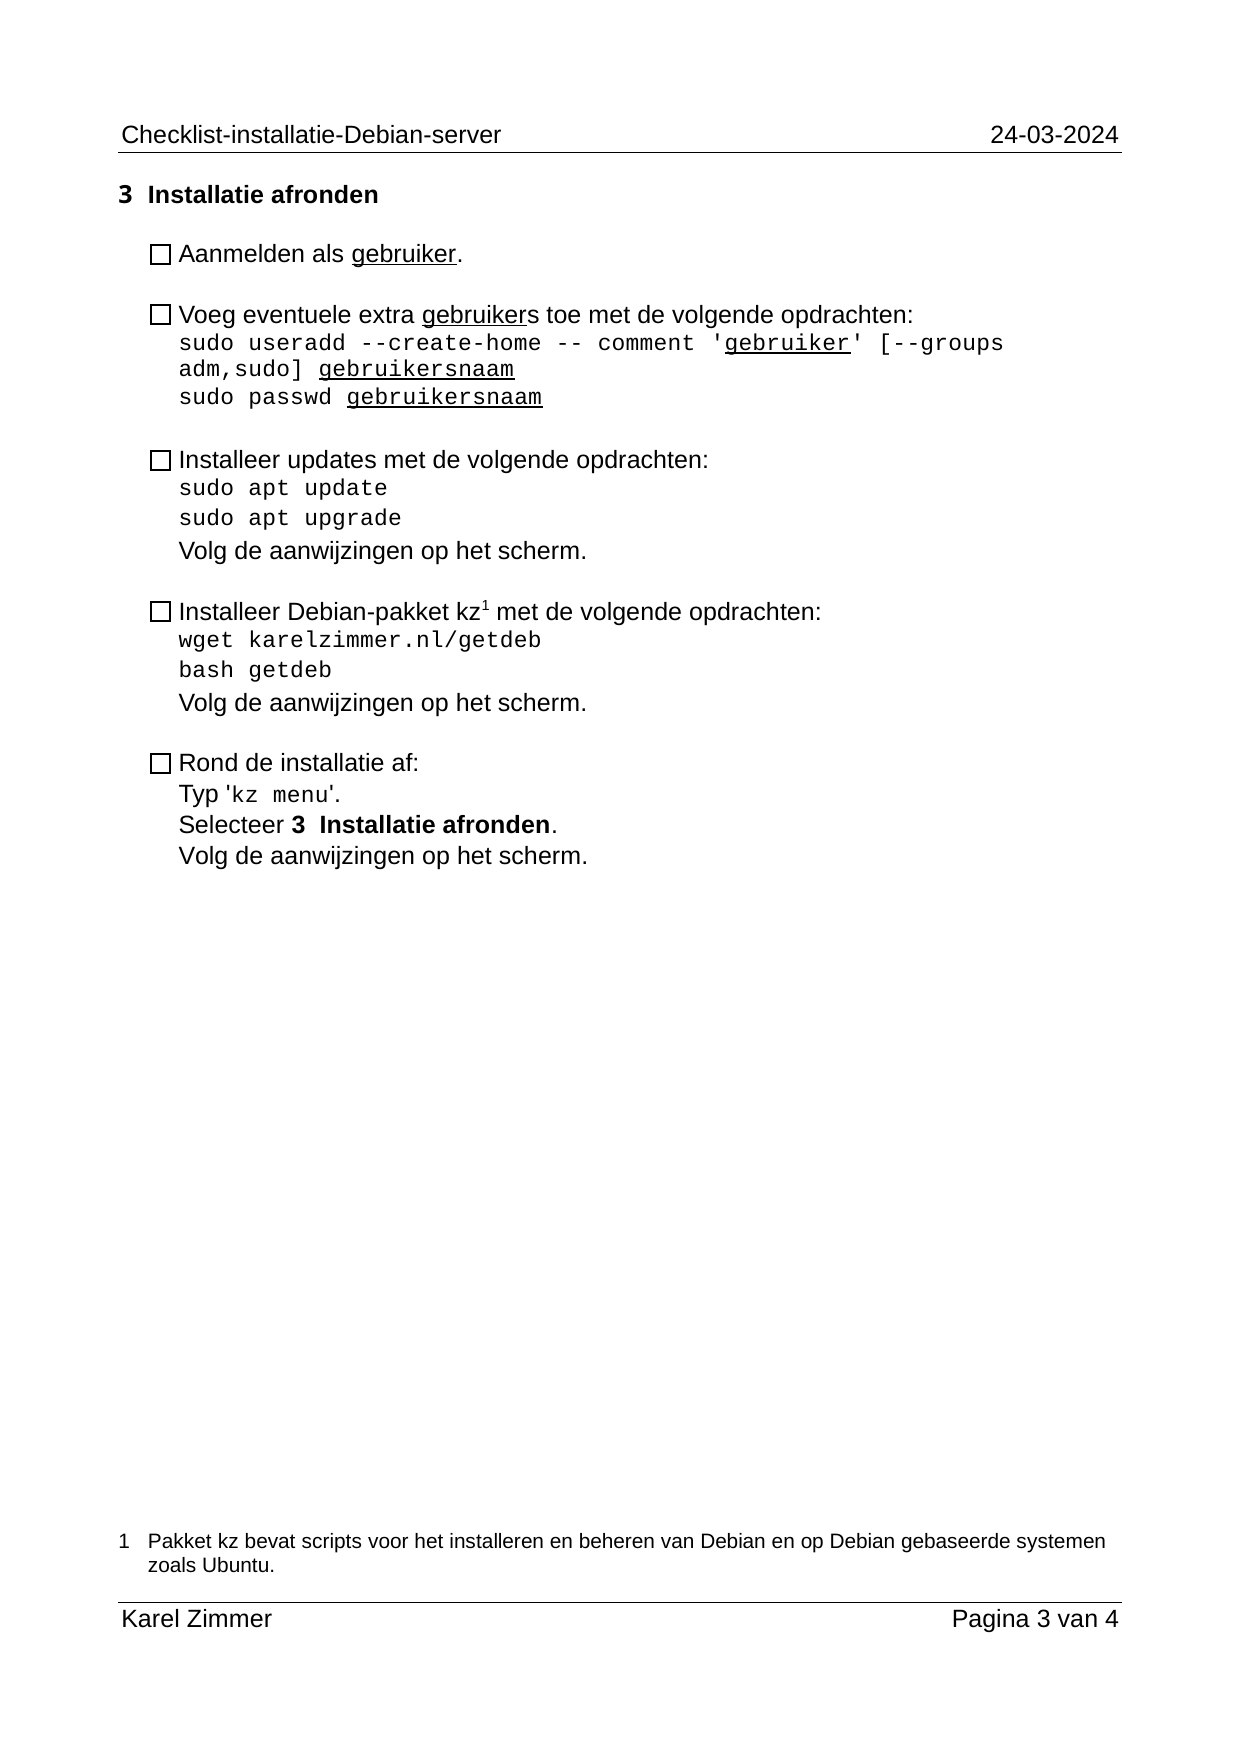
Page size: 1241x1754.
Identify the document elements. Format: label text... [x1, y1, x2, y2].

table_cell Volg de aanwijzingen op het scherm. [177, 536, 1122, 566]
table_cell Volg de aanwijzingen op het scherm. [177, 841, 1122, 871]
table_cell [177, 269, 1122, 300]
table_cell [142, 627, 177, 657]
table_cell [142, 269, 177, 300]
table_cell [142, 810, 177, 841]
table_cell [118, 384, 142, 415]
table_cell [118, 779, 142, 810]
table_cell [118, 330, 142, 384]
table_cell [142, 330, 177, 384]
table_cell [118, 597, 142, 627]
table_cell [118, 841, 142, 871]
table_cell [118, 269, 142, 300]
table_cell sudo apt upgrade [177, 506, 1122, 536]
table_header [118, 239, 142, 269]
table_cell Typ 'kz menu'. [177, 779, 1122, 810]
table_cell [142, 475, 177, 506]
table_cell [177, 415, 1122, 445]
table_cell Voeg eventuele extra gebruikers toe met de volgende opdrachten: [177, 300, 1122, 330]
table_cell Rond de installatie af: [177, 748, 1122, 778]
table_cell [142, 718, 177, 748]
table_cell [118, 627, 142, 657]
table_cell [142, 506, 177, 536]
table_cell bash getdeb [177, 657, 1122, 687]
table_cell [118, 718, 142, 748]
list Installatie afronden [118, 177, 1122, 211]
table_cell [142, 597, 177, 627]
table_cell [142, 566, 177, 597]
table_cell [118, 566, 142, 597]
table_cell [118, 688, 142, 718]
table_cell [118, 506, 142, 536]
table_cell [118, 748, 142, 778]
table_cell [142, 841, 177, 871]
table_cell [142, 688, 177, 718]
table_cell sudo apt update [177, 475, 1122, 506]
table_cell [142, 748, 177, 778]
table_cell sudo passwd gebruikersnaam [177, 384, 1122, 415]
table_cell [118, 300, 142, 330]
table_cell Installeer Debian-pakket kz met de volgende opdrachten: [177, 597, 1122, 627]
table_cell [142, 384, 177, 415]
table_cell [177, 718, 1122, 748]
table_cell [177, 566, 1122, 597]
table_cell sudo useradd --create-home -- comment 'gebruiker' [--groups adm,sudo] gebruikersnaam [177, 330, 1122, 384]
table_cell [118, 415, 142, 445]
table_cell [142, 415, 177, 445]
table_cell [142, 779, 177, 810]
table_cell [118, 657, 142, 687]
table_header Aanmelden als gebruiker. [177, 239, 1122, 269]
table_cell [118, 536, 142, 566]
table_cell [118, 445, 142, 475]
table_cell [142, 300, 177, 330]
table_cell Installeer updates met de volgende opdrachten: [177, 445, 1122, 475]
table_cell [142, 536, 177, 566]
table_cell wget karelzimmer.nl/getdeb [177, 627, 1122, 657]
table_cell [118, 810, 142, 841]
table_cell [142, 657, 177, 687]
table_cell Volg de aanwijzingen op het scherm. [177, 688, 1122, 718]
table_cell Selecteer 3 Installatie afronden. [177, 810, 1122, 841]
table_cell [142, 445, 177, 475]
table_cell [118, 475, 142, 506]
table_header [142, 239, 177, 269]
